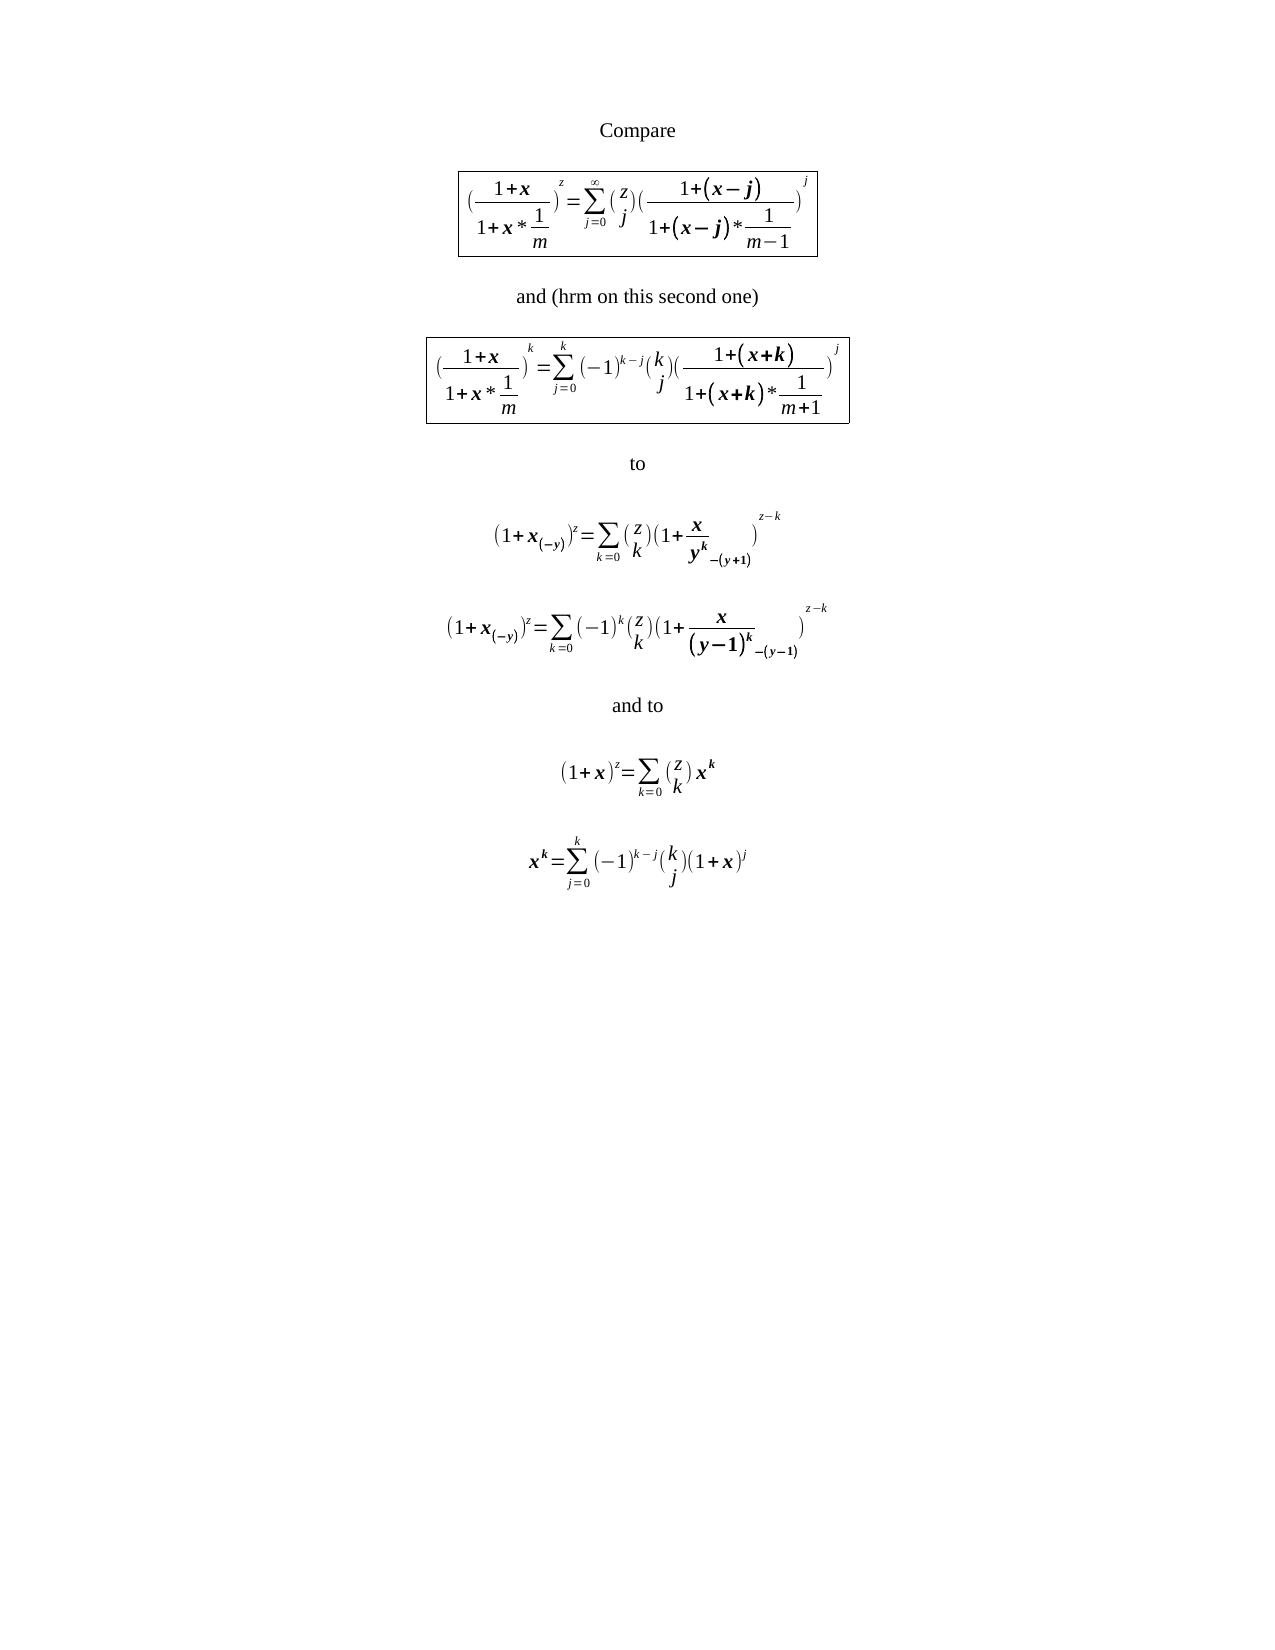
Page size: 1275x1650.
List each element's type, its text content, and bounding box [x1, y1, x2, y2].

text and (hrm on this second one) [118, 284, 1157, 308]
text to [118, 451, 1157, 475]
text and to [118, 693, 1157, 717]
text Compare [118, 118, 1157, 142]
